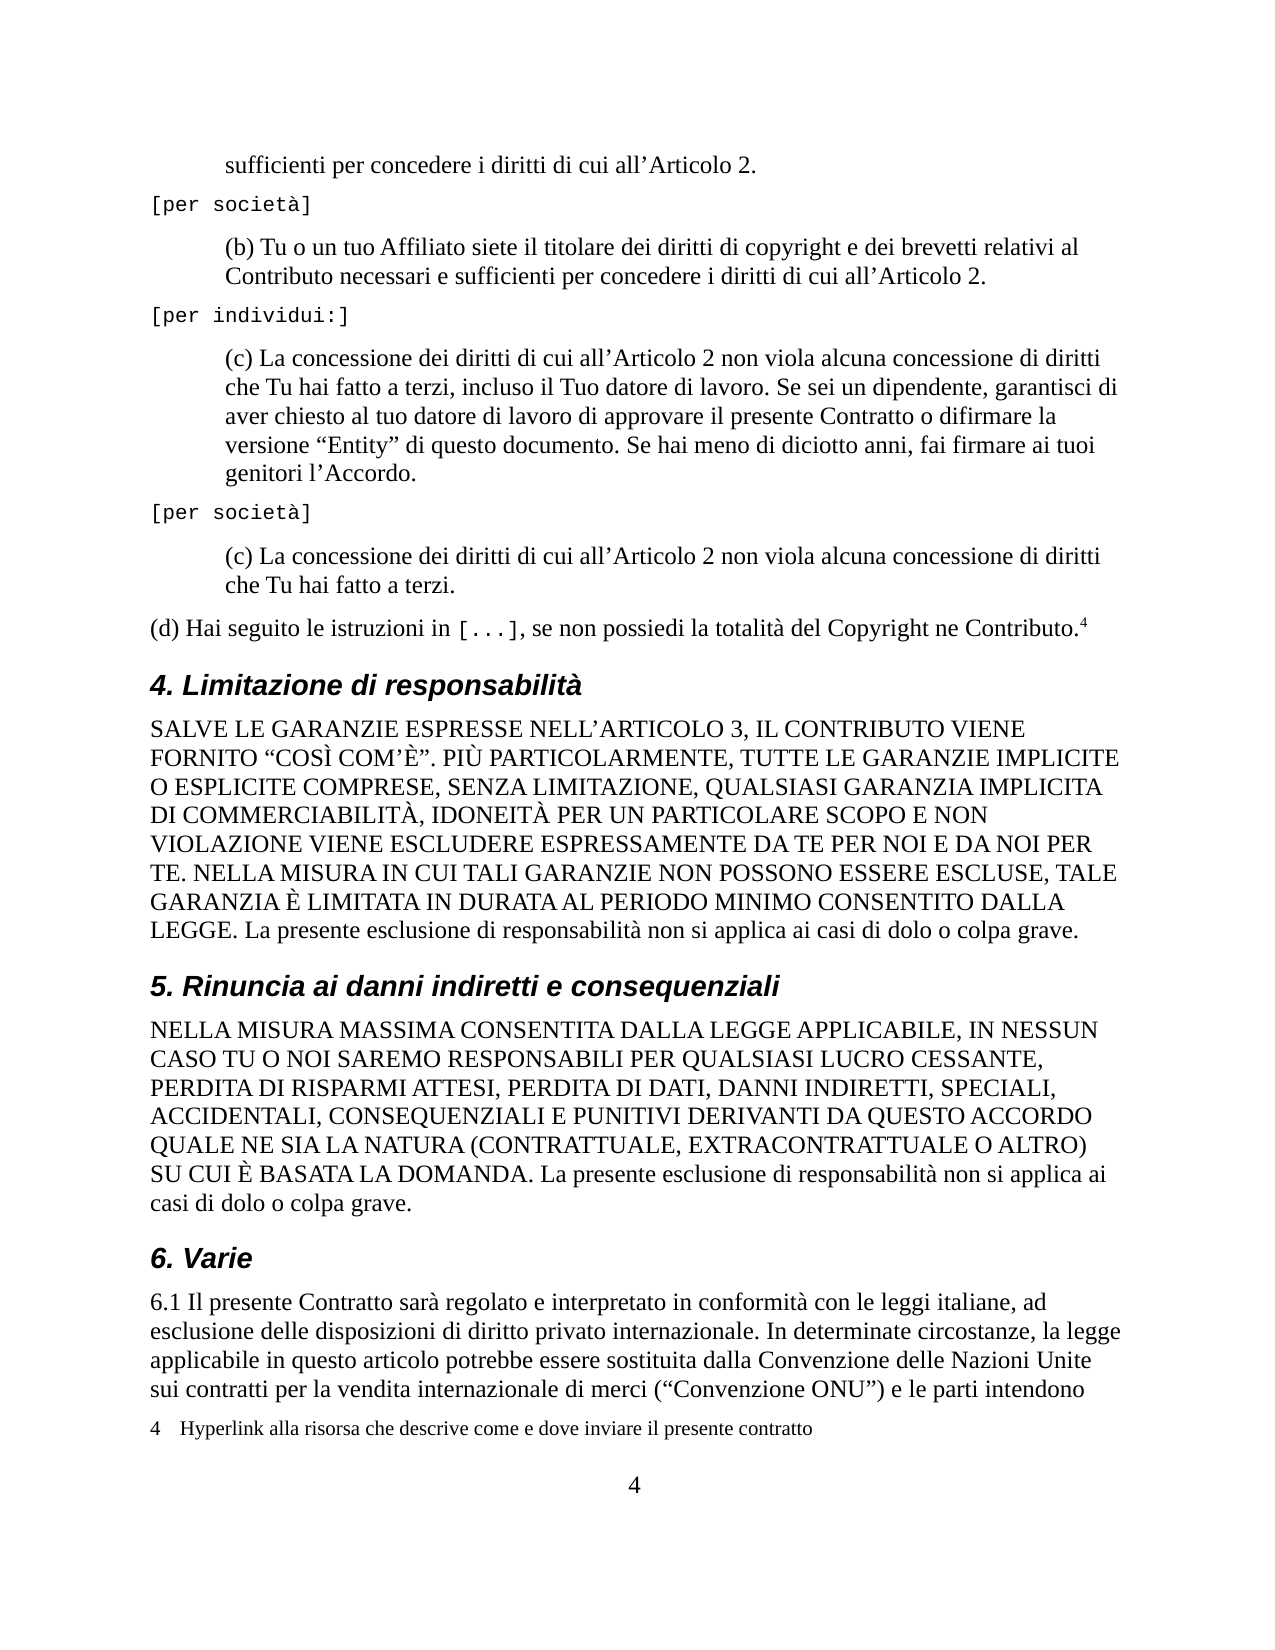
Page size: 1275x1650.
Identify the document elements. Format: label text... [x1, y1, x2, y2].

text [per società] [150, 502, 1125, 526]
text (c) La concessione dei diritti di cui all’Articolo 2 non viola alcuna concessione di diritti che Tu hai fatto a terzi, incluso il Tuo datore di lavoro. Se sei un dipendente, garantisci di aver chiesto al tuo datore di lavoro di approvare il presente Contratto o difirmare la versione “Entity” di questo documento. Se hai meno di diciotto anni, fai firmare ai tuoi genitori l’Accordo. [225, 343, 1125, 487]
text (b) Tu o un tuo Affiliato siete il titolare dei diritti di copyright e dei brevetti relativi al Contributo necessari e sufficienti per concedere i diritti di cui all’Articolo 2. [225, 232, 1125, 290]
text [per società] [150, 194, 1125, 217]
text [per individui:] [150, 305, 1125, 328]
text Hyperlink alla risorsa che descrive come e dove inviare il presente contratto [150, 1416, 1125, 1440]
text sufficienti per concedere i diritti di cui all’Articolo 2. [225, 150, 1125, 179]
text (d) Hai seguito le istruzioni in [...], se non possiedi la totalità del Copyright ne Contributo. [150, 613, 1125, 643]
text 6.1 Il presente Contratto sarà regolato e interpretato in conformità con le leggi italiane, ad esclusione delle disposizioni di diritto privato internazionale. In determinate circostanze, la legge applicabile in questo articolo potrebbe essere sostituita dalla Convenzione delle Nazioni Unite sui contratti per la vendita internazionale di merci (“Convenzione ONU”) e le parti intendono [150, 1287, 1125, 1402]
text SALVE LE GARANZIE ESPRESSE NELL’ARTICOLO 3, IL CONTRIBUTO VIENE FORNITO “COSÌ COM’È”. PIÙ PARTICOLARMENTE, TUTTE LE GARANZIE IMPLICITE O ESPLICITE COMPRESE, SENZA LIMITAZIONE, QUALSIASI GARANZIA IMPLICITA DI COMMERCIABILITÀ, IDONEITÀ PER UN PARTICOLARE SCOPO E NON VIOLAZIONE VIENE ESCLUDERE ESPRESSAMENTE DA TE PER NOI E DA NOI PER TE. NELLA MISURA IN CUI TALI GARANZIE NON POSSONO ESSERE ESCLUSE, TALE GARANZIA È LIMITATA IN DURATA AL PERIODO MINIMO CONSENTITO DALLA LEGGE. La presente esclusione di responsabilità non si applica ai casi di dolo o colpa grave. [150, 714, 1125, 944]
subtitle 4. Limitazione di responsabilità [150, 668, 1125, 702]
text (c) La concessione dei diritti di cui all’Articolo 2 non viola alcuna concessione di diritti che Tu hai fatto a terzi. [225, 541, 1125, 598]
subtitle 5. Rinuncia ai danni indiretti e consequenziali [150, 969, 1125, 1003]
text NELLA MISURA MASSIMA CONSENTITA DALLA LEGGE APPLICABILE, IN NESSUN CASO TU O NOI SAREMO RESPONSABILI PER QUALSIASI LUCRO CESSANTE, PERDITA DI RISPARMI ATTESI, PERDITA DI DATI, DANNI INDIRETTI, SPECIALI, ACCIDENTALI, CONSEQUENZIALI E PUNITIVI DERIVANTI DA QUESTO ACCORDO QUALE NE SIA LA NATURA (CONTRATTUALE, EXTRACONTRATTUALE O ALTRO) SU CUI È BASATA LA DOMANDA. La presente esclusione di responsabilità non si applica ai casi di dolo o colpa grave. [150, 1015, 1125, 1216]
subtitle 6. Varie [150, 1241, 1125, 1275]
